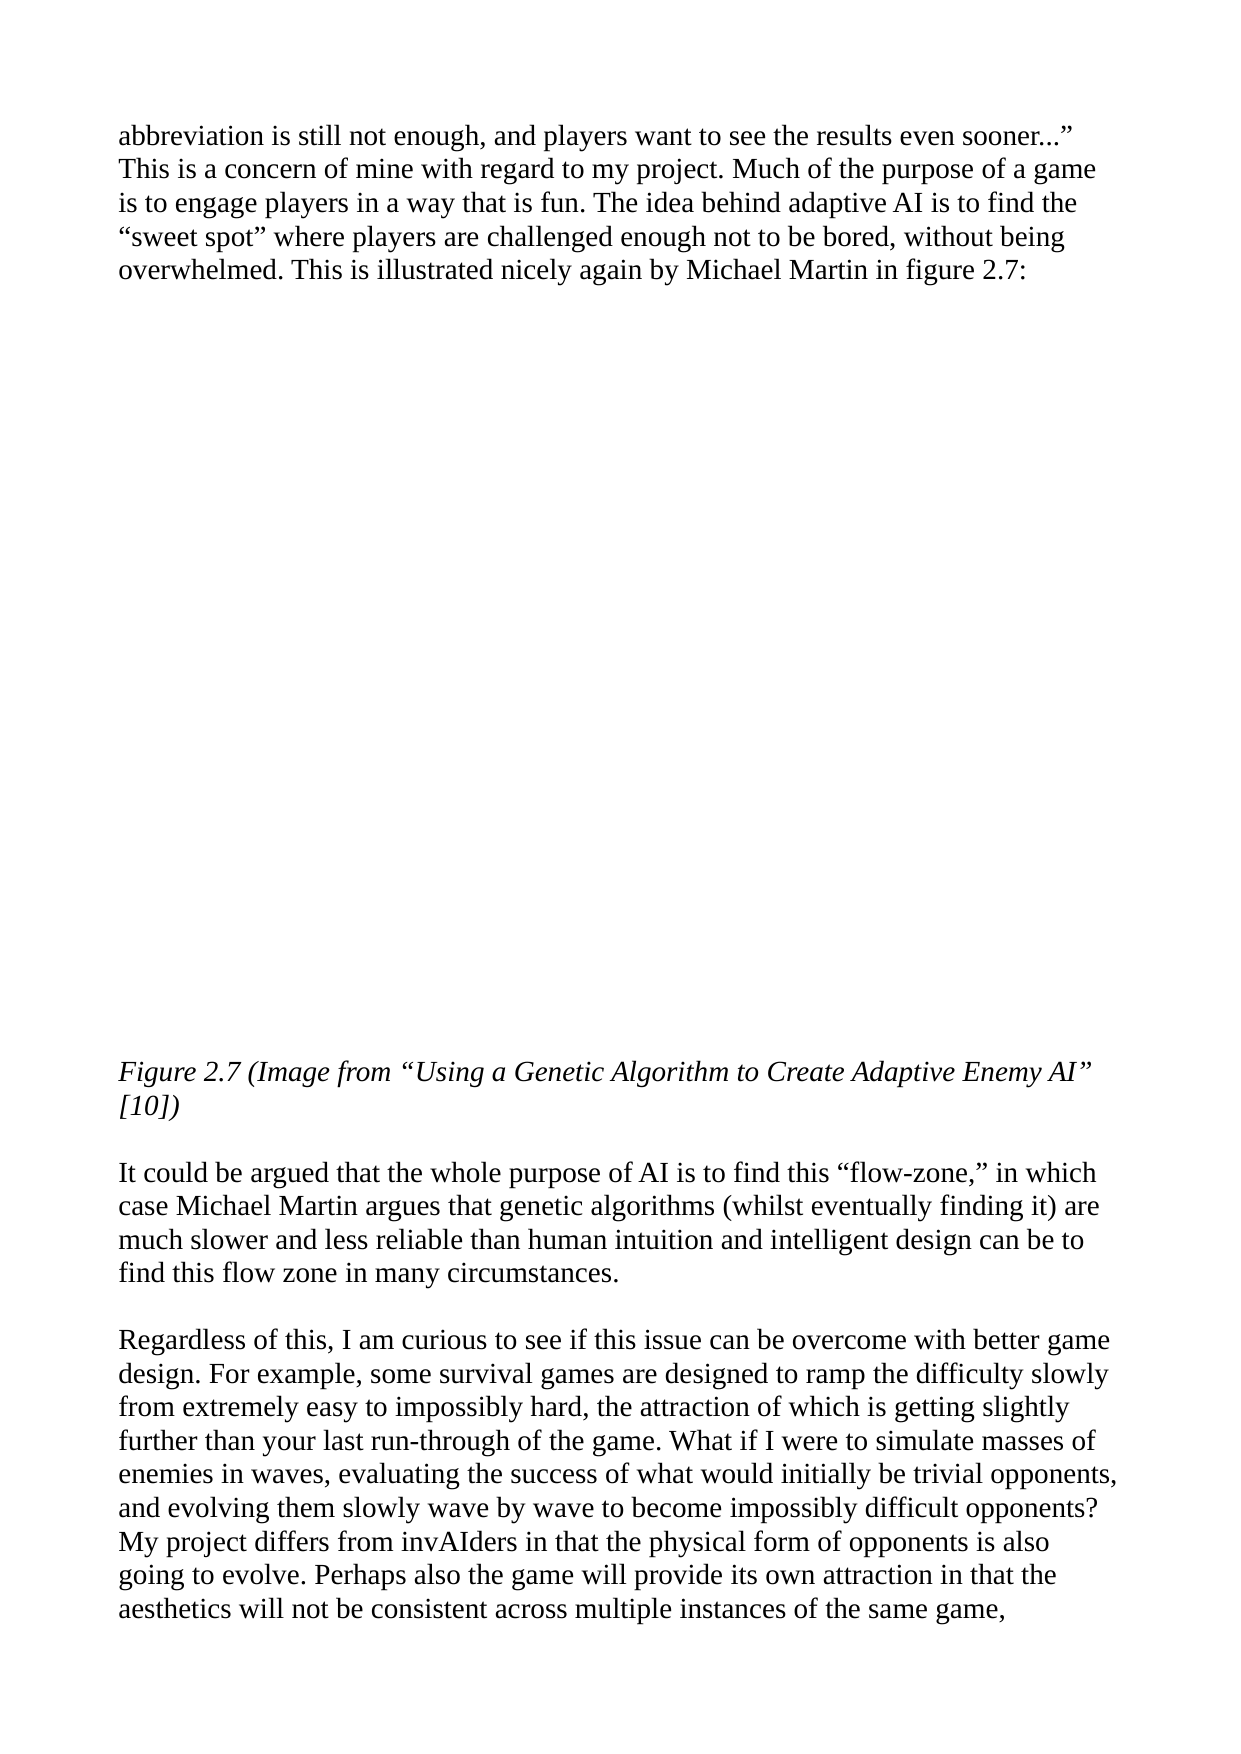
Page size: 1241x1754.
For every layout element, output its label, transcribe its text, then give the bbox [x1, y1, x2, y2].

text Figure 2.7 (Image from “Using a Genetic Algorithm to Create Adaptive Enemy AI” [10]) [118, 1054, 1122, 1121]
text It could be argued that the whole purpose of AI is to find this “flow-zone,” in which case Michael Martin argues that genetic algorithms (whilst eventually finding it) are much slower and less reliable than human intuition and intelligent design can be to find this flow zone in many circumstances. [118, 1155, 1122, 1289]
text abbreviation is still not enough, and players want to see the results even sooner...” This is a concern of mine with regard to my project. Much of the purpose of a game is to engage players in a way that is fun. The idea behind adaptive AI is to find the “sweet spot” where players are challenged enough not to be bored, without being overwhelmed. This is illustrated nicely again by Michael Martin in figure 2.7: [118, 118, 1122, 286]
text Regardless of this, I am curious to see if this issue can be overcome with better game design. For example, some survival games are designed to ramp the difficulty slowly from extremely easy to impossibly hard, the attraction of which is getting slightly further than your last run-through of the game. What if I were to simulate masses of enemies in waves, evaluating the success of what would initially be trivial opponents, and evolving them slowly wave by wave to become impossibly difficult opponents? My project differs from invAIders in that the physical form of opponents is also going to evolve. Perhaps also the game will provide its own attraction in that the aesthetics will not be consistent across multiple instances of the same game, [118, 1322, 1122, 1624]
